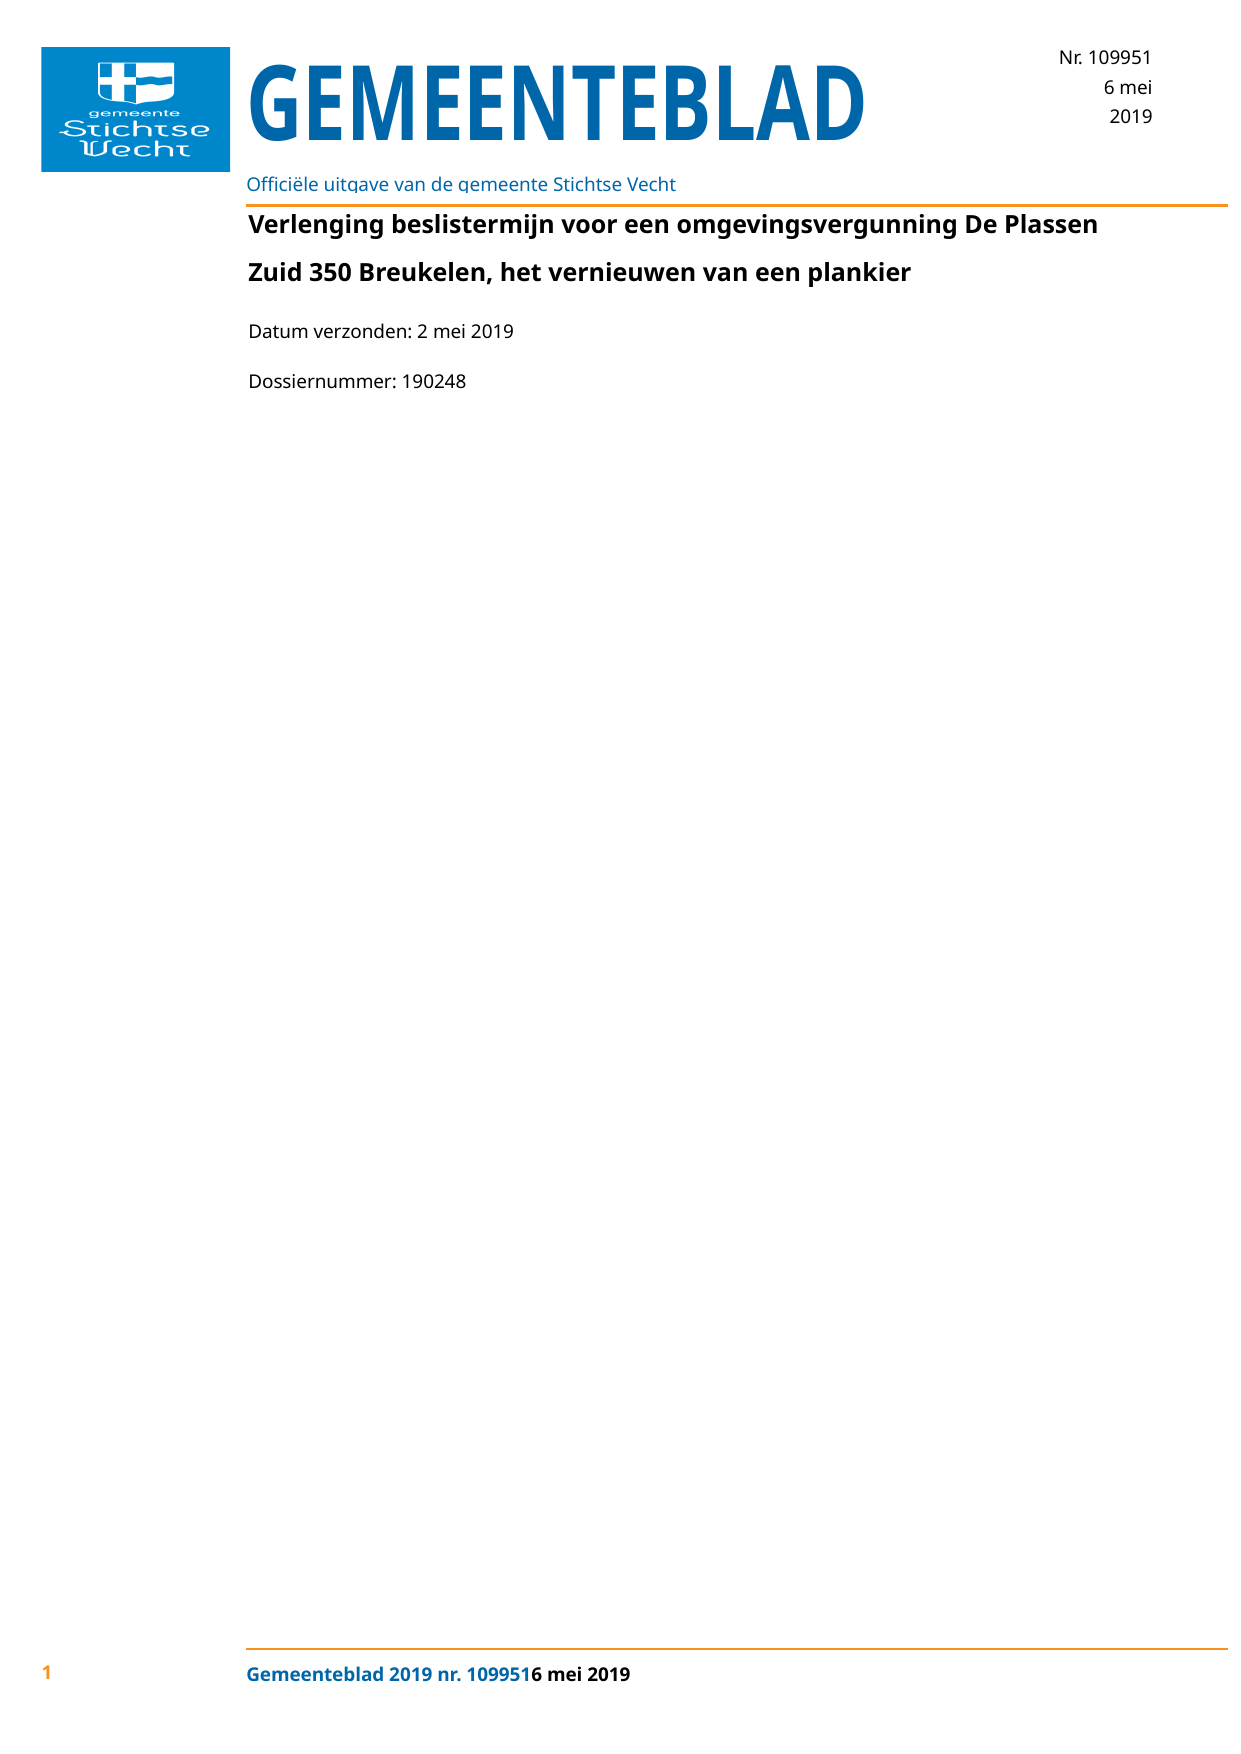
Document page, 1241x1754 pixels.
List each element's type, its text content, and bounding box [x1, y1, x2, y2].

picture [137, 63, 174, 103]
picture [99, 63, 135, 101]
text Verlenging beslistermijn voor een omgevingsvergunning De Plassen Zuid 350 Breukelen, het vernieuwen van een plankier [248, 207, 1152, 288]
text Datum verzonden: 2 mei 2019 [248, 318, 1152, 344]
text Dossiernummer: 190248 [248, 368, 1152, 394]
